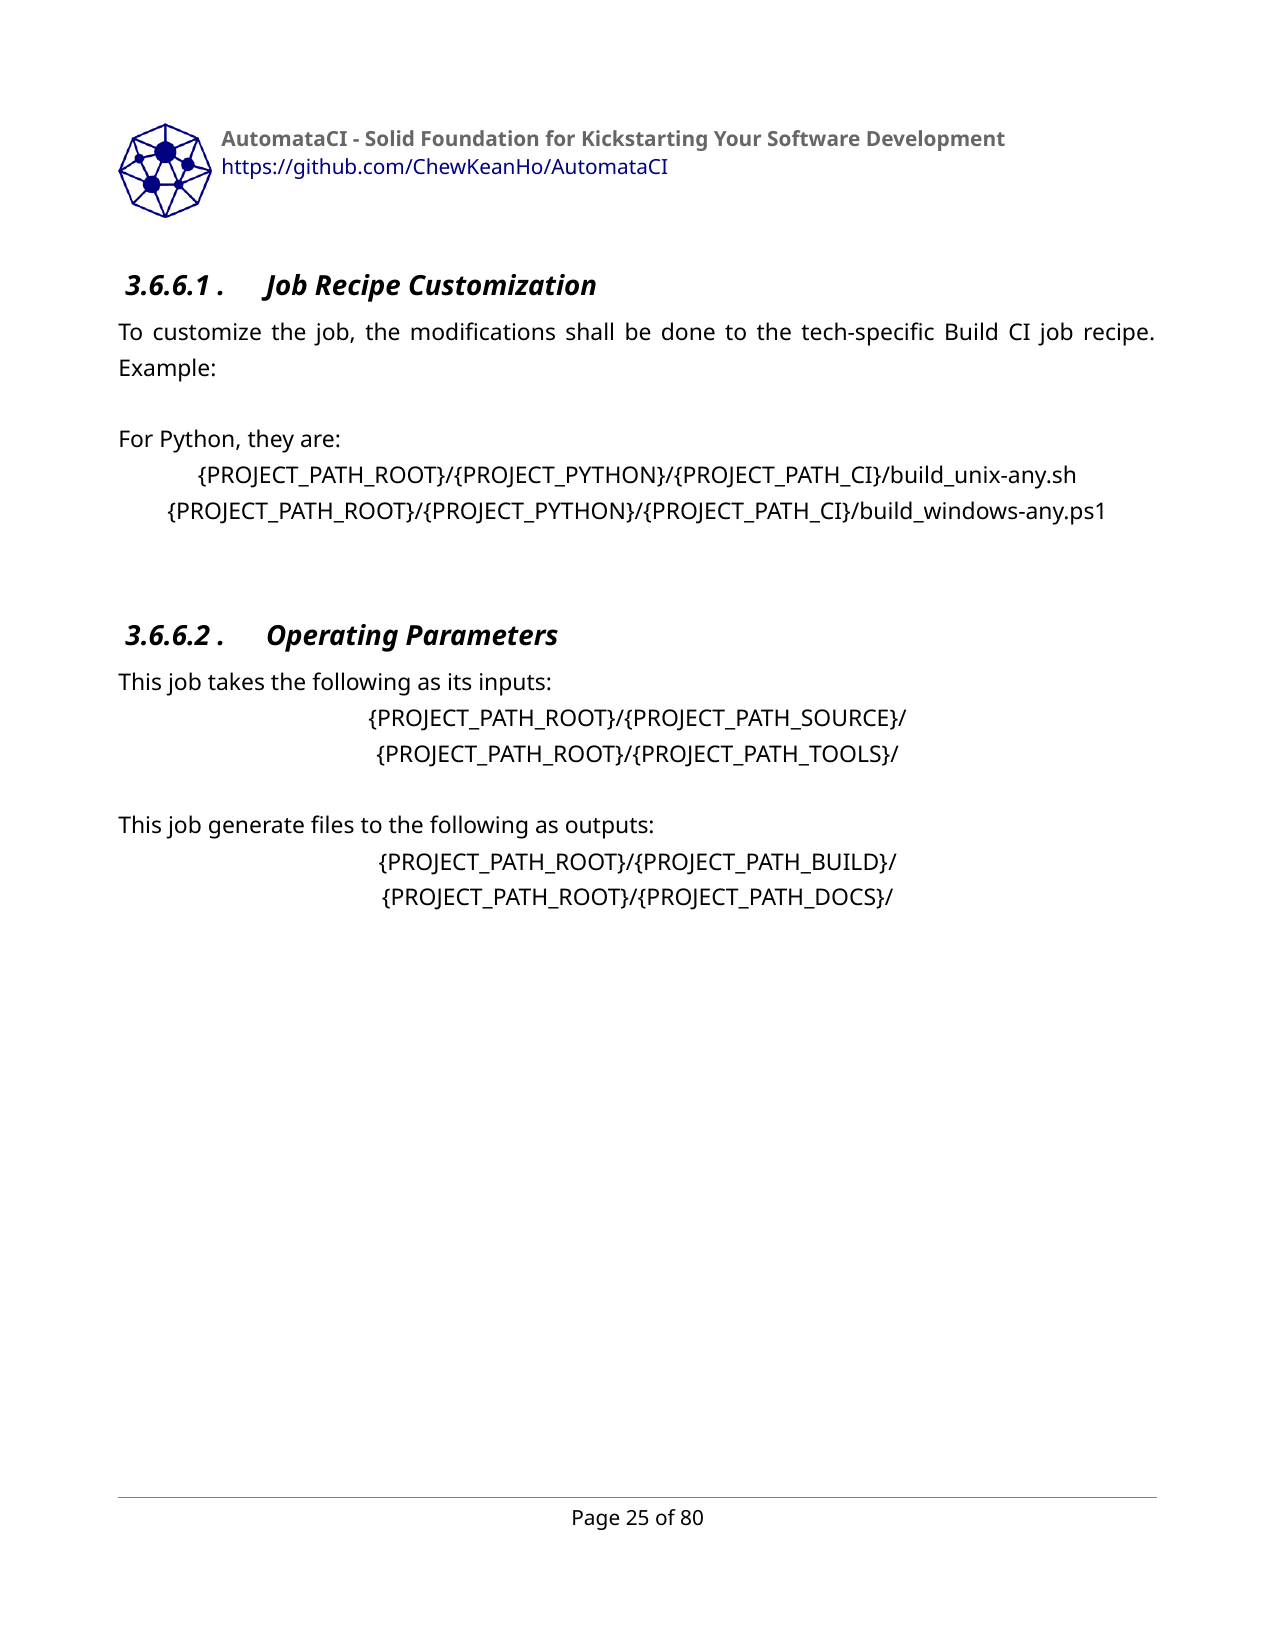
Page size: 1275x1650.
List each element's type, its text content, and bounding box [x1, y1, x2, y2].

text This job generate files to the following as outputs: [118, 809, 1157, 841]
text {PROJECT_PATH_ROOT}/{PROJECT_PATH_DOCS}/ [118, 881, 1157, 913]
text This job takes the following as its inputs: [118, 666, 1157, 697]
text {PROJECT_PATH_ROOT}/{PROJECT_PATH_TOOLS}/ [118, 738, 1157, 769]
text To customize the job, the modifications shall be done to the tech-specific Build CI job recipe. Example: [118, 316, 1157, 383]
subtitle Job Recipe Customization [118, 265, 1157, 303]
picture [118, 123, 212, 218]
text For Python, they are: [118, 423, 1157, 454]
text {PROJECT_PATH_ROOT}/{PROJECT_PATH_BUILD}/ [118, 845, 1157, 877]
text {PROJECT_PATH_ROOT}/{PROJECT_PATH_SOURCE}/ [118, 702, 1157, 733]
text {PROJECT_PATH_ROOT}/{PROJECT_PYTHON}/{PROJECT_PATH_CI}/build_windows-any.ps1 [118, 495, 1157, 526]
text {PROJECT_PATH_ROOT}/{PROJECT_PYTHON}/{PROJECT_PATH_CI}/build_unix-any.sh [118, 459, 1157, 491]
subtitle Operating Parameters [118, 616, 1157, 653]
